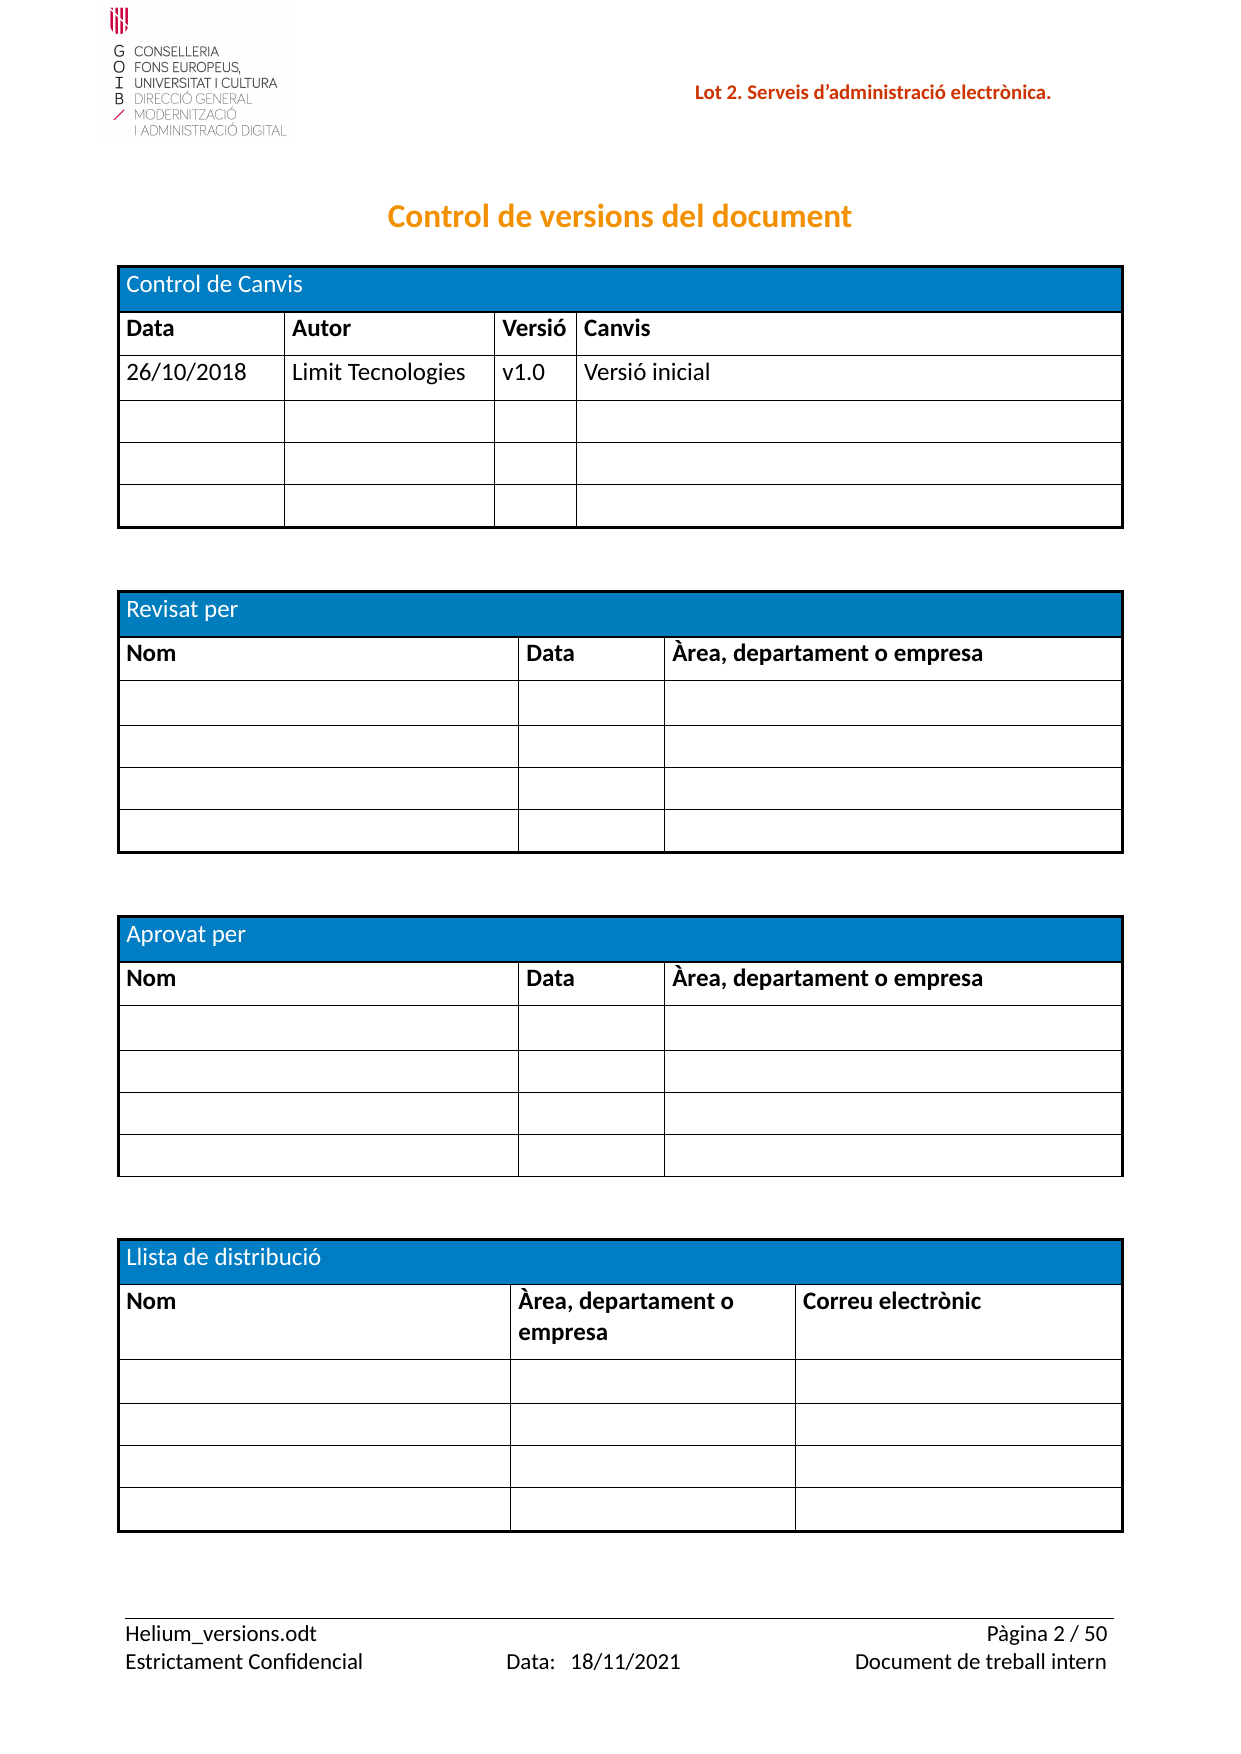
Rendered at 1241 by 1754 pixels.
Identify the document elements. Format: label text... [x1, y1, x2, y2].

table_cell [120, 1446, 510, 1487]
table_cell Àrea, departament o empresa [511, 1285, 795, 1359]
table_header Control de Canvis [120, 268, 1121, 311]
table_cell Data [120, 313, 284, 355]
table_cell Limit Tecnologies [285, 356, 494, 399]
table_cell Nom [120, 638, 518, 680]
table_cell [665, 681, 1121, 724]
table_cell 26/10/2018 [120, 356, 284, 399]
table_cell Autor [285, 313, 494, 355]
table_cell [519, 681, 664, 724]
table_cell [120, 1093, 518, 1134]
table_cell [511, 1404, 795, 1445]
table_cell Versió inicial [577, 356, 1121, 399]
table_cell Àrea, departament o empresa [665, 638, 1121, 680]
table_cell [120, 1006, 518, 1049]
table_cell Nom [120, 1285, 510, 1359]
table_cell [577, 401, 1121, 442]
table_cell [120, 485, 284, 526]
table_cell v1.0 [495, 356, 576, 399]
table_cell [665, 1051, 1121, 1092]
table_header Llista de distribució [120, 1241, 1121, 1284]
table_cell [519, 810, 664, 851]
table_cell [519, 726, 664, 767]
table_cell Data [519, 963, 664, 1005]
table_cell [796, 1360, 1121, 1403]
table_cell Versió [495, 313, 576, 355]
table_cell [577, 485, 1121, 526]
table_cell Data [519, 638, 664, 680]
table_cell [120, 768, 518, 809]
table_cell [495, 443, 576, 484]
table_cell Canvis [577, 313, 1121, 355]
table_cell [665, 1006, 1121, 1049]
table_cell [120, 1051, 518, 1092]
table_cell [120, 401, 284, 442]
table_cell Àrea, departament o empresa [665, 963, 1121, 1005]
table_cell [665, 726, 1121, 767]
table_cell [120, 443, 284, 484]
table_cell Correu electrònic [796, 1285, 1121, 1359]
table_cell [665, 1135, 1121, 1176]
table_cell [511, 1360, 795, 1403]
table_cell [519, 1006, 664, 1049]
table_cell [120, 1488, 510, 1529]
table_cell [120, 810, 518, 851]
table_header Aprovat per [120, 918, 1121, 961]
table_cell Nom [120, 963, 518, 1005]
table_cell [511, 1488, 795, 1529]
table_cell [665, 768, 1121, 809]
table_cell [577, 443, 1121, 484]
table_cell [120, 1360, 510, 1403]
table_cell [120, 1135, 518, 1176]
table_cell [495, 401, 576, 442]
table_cell [665, 810, 1121, 851]
picture [100, 0, 297, 144]
table_cell [519, 1135, 664, 1176]
table_cell [511, 1446, 795, 1487]
table_header Revisat per [120, 593, 1121, 636]
table_cell [796, 1404, 1121, 1445]
table_cell [120, 1404, 510, 1445]
subtitle Control de versions del document [118, 195, 1122, 236]
table_cell [285, 443, 494, 484]
table_cell [519, 1093, 664, 1134]
table_cell [519, 1051, 664, 1092]
table_cell [665, 1093, 1121, 1134]
table_cell [796, 1488, 1121, 1529]
table_cell [796, 1446, 1121, 1487]
table_cell [120, 681, 518, 724]
table_cell [285, 485, 494, 526]
table_cell [519, 768, 664, 809]
table_cell [120, 726, 518, 767]
table_cell [285, 401, 494, 442]
table_cell [495, 485, 576, 526]
